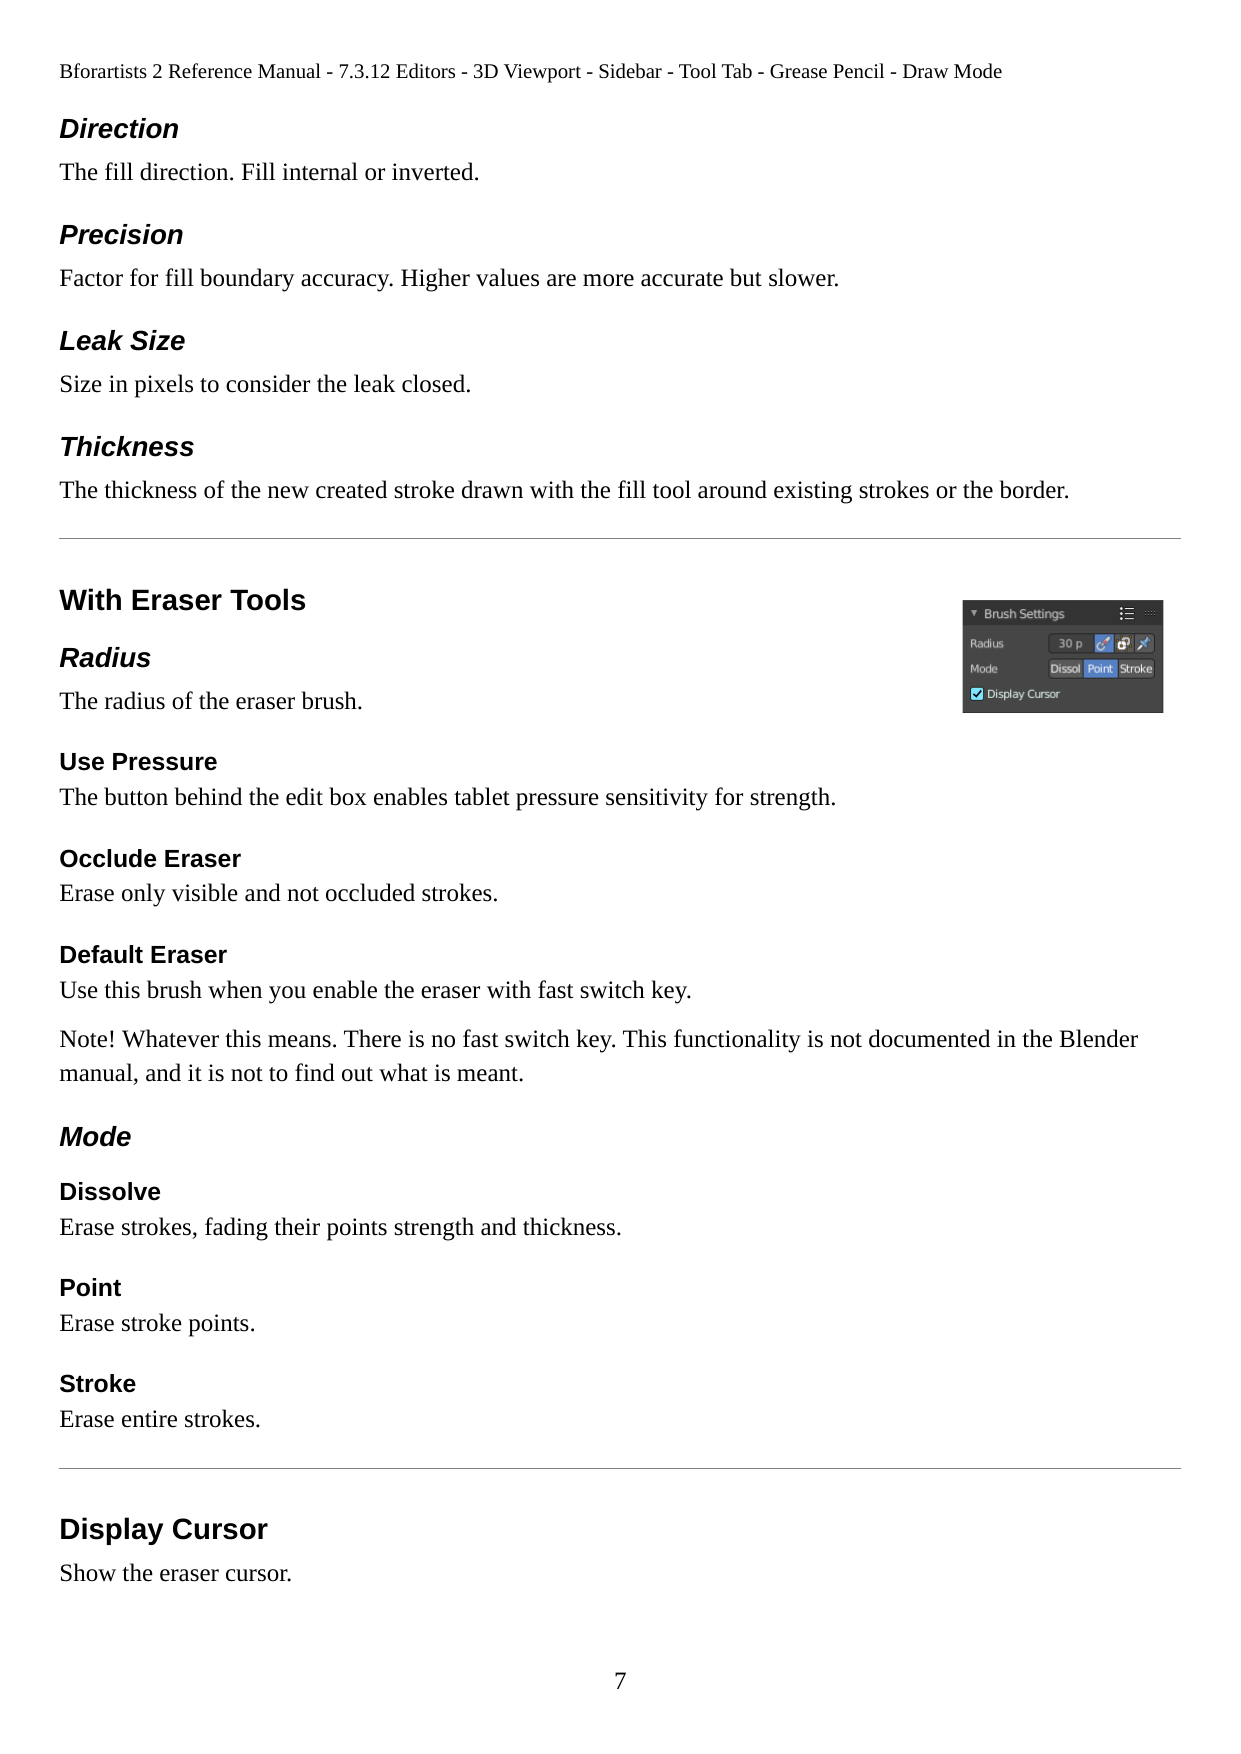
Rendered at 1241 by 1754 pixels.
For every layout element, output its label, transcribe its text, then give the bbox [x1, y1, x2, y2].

subtitle Default Eraser [59, 940, 1181, 968]
subtitle With Eraser Tools [59, 583, 1181, 616]
text Erase strokes, fading their points strength and thickness. [59, 1212, 1181, 1240]
text The button behind the edit box enables tablet pressure sensitivity for strength. [59, 782, 1181, 811]
subtitle Leak Size [59, 324, 1181, 356]
subtitle Precision [59, 218, 1181, 250]
picture [962, 600, 1164, 713]
text The thickness of the new created stroke drawn with the fill tool around existing strokes or the border. [59, 475, 1181, 503]
text Use this brush when you enable the eraser with fast switch key. [59, 975, 1181, 1003]
text Factor for fill boundary accuracy. Higher values are more accurate but slower. [59, 263, 1181, 292]
text Show the eraser cursor. [59, 1558, 1181, 1587]
subtitle Direction [59, 113, 1181, 144]
subtitle [1164, 641, 1181, 673]
subtitle Radius [59, 641, 962, 673]
text Erase stroke points. [59, 1308, 1181, 1337]
subtitle Use Pressure [59, 747, 1181, 776]
text The radius of the eraser brush. [59, 686, 1181, 714]
subtitle Thickness [59, 430, 1181, 462]
subtitle Stroke [59, 1369, 1181, 1398]
subtitle Mode [59, 1120, 1181, 1152]
subtitle Occlude Eraser [59, 844, 1181, 872]
text Erase only visible and not occluded strokes. [59, 878, 1181, 907]
subtitle Dissolve [59, 1177, 1181, 1205]
subtitle Display Cursor [59, 1512, 1181, 1546]
text The fill direction. Fill internal or inverted. [59, 157, 1181, 186]
text Size in pixels to consider the leak closed. [59, 369, 1181, 398]
text Note! Whatever this means. There is no fast switch key. This functionality is not documented in the Blender manual, and it is not to find out what is meant. [59, 1024, 1181, 1087]
text Erase entire strokes. [59, 1404, 1181, 1433]
subtitle Point [59, 1273, 1181, 1302]
